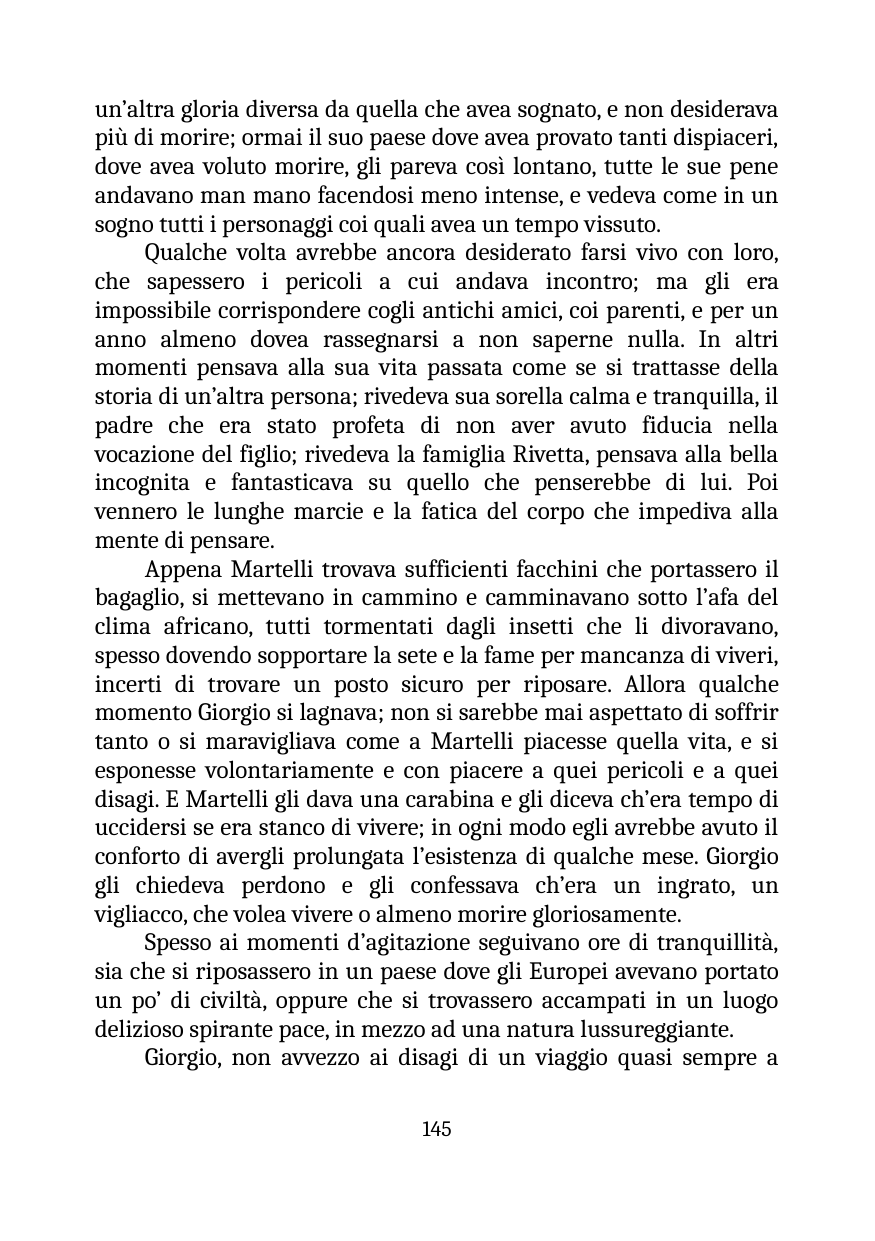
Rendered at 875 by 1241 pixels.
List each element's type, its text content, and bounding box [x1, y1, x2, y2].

text Qualche volta avrebbe ancora desiderato farsi vivo con loro, che sapessero i pericoli a cui andava incontro; ma gli era impossibile corrispondere cogli antichi amici, coi parenti, e per un anno almeno dovea rassegnarsi a non saperne nulla. In altri momenti pensava alla sua vita passata come se si trattasse della storia di un’altra persona; rivedeva sua sorella calma e tranquilla, il padre che era stato profeta di non aver avuto fiducia nella vocazione del figlio; rivedeva la famiglia Rivetta, pensava alla bella incognita e fantasticava su quello che penserebbe di lui. Poi vennero le lunghe marcie e la fatica del corpo che impediva alla mente di pensare. [94, 238, 779, 554]
text un’altra gloria diversa da quella che avea sognato, e non desiderava più di morire; ormai il suo paese dove avea provato tanti dispiaceri, dove avea voluto morire, gli pareva così lontano, tutte le sue pene andavano man mano facendosi meno intense, e vedeva come in un sogno tutti i personaggi coi quali avea un tempo vissuto. [94, 94, 779, 238]
text Giorgio, non avvezzo ai disagi di un viaggio quasi sempre a [94, 1043, 779, 1072]
text Spesso ai momenti d’agitazione seguivano ore di tranquillità, sia che si riposassero in un paese dove gli Europei avevano portato un po’ di civiltà, oppure che si trovassero accampati in un luogo delizioso spirante pace, in mezzo ad una natura lussureggiante. [94, 928, 779, 1043]
text Appena Martelli trovava sufficienti facchini che portassero il bagaglio, si mettevano in cammino e camminavano sotto l’afa del clima africano, tutti tormentati dagli insetti che li divoravano, spesso dovendo sopportare la sete e la fame per mancanza di viveri, incerti di trovare un posto sicuro per riposare. Allora qualche momento Giorgio si lagnava; non si sarebbe mai aspettato di soffrir tanto o si maravigliava come a Martelli piacesse quella vita, e si esponesse volontariamente e con piacere a quei pericoli e a quei disagi. E Martelli gli dava una carabina e gli diceva ch’era tempo di uccidersi se era stanco di vivere; in ogni modo egli avrebbe avuto il conforto di avergli prolungata l’esistenza di qualche mese. Giorgio gli chiedeva perdono e gli confessava ch’era un ingrato, un vigliacco, che volea vivere o almeno morire gloriosamente. [94, 554, 779, 928]
